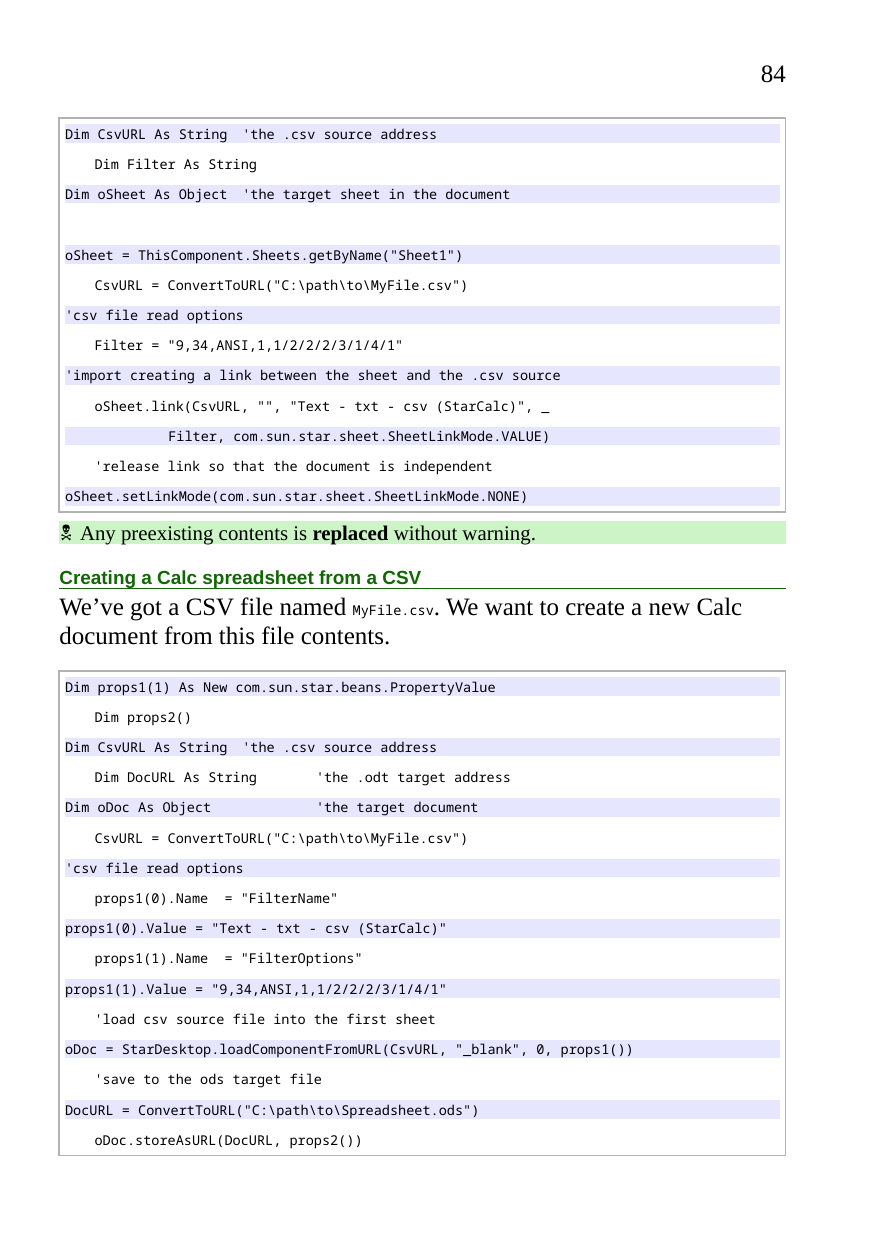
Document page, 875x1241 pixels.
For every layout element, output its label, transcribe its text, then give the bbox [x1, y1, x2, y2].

subtitle Creating a Calc spreadsheet from a CSV [59, 571, 786, 588]
table_header Dim CsvURL As String 'the .csv source address Dim Filter As String Dim oSheet As Object 'the target sheet in the document oSheet = ThisComponent.Sheets.getByName("Sheet1") CsvURL = ConvertToURL("C:\path\to\MyFile.csv") 'csv file read options Filter = "9,34,ANSI,1,1/2/2/2/3/1/4/1" 'import creating a link between the sheet and the .csv source oSheet.link(CsvURL, "", "Text - txt - csv (StarCalc)", _ Filter, com.sun.star.sheet.SheetLinkMode.VALUE) 'release link so that the document is independent oSheet.setLinkMode(com.sun.star.sheet.SheetLinkMode.NONE) [60, 119, 785, 511]
text  Any preexisting contents is replaced without warning. [59, 521, 786, 544]
text We’ve got a CSV file named MyFile.csv. We want to create a new Calc document from this file contents. [59, 592, 786, 650]
table_header Dim props1(1) As New com.sun.star.beans.PropertyValue Dim props2() Dim CsvURL As String 'the .csv source address Dim DocURL As String 'the .odt target address Dim oDoc As Object 'the target document CsvURL = ConvertToURL("C:\path\to\MyFile.csv") 'csv file read options props1(0).Name = "FilterName" props1(0).Value = "Text - txt - csv (StarCalc)" props1(1).Name = "FilterOptions" props1(1).Value = "9,34,ANSI,1,1/2/2/2/3/1/4/1" 'load csv source file into the first sheet oDoc = StarDesktop.loadComponentFromURL(CsvURL, "_blank", 0, props1()) 'save to the ods target file DocURL = ConvertToURL("C:\path\to\Spreadsheet.ods") oDoc.storeAsURL(DocURL, props2()) [60, 672, 785, 1155]
